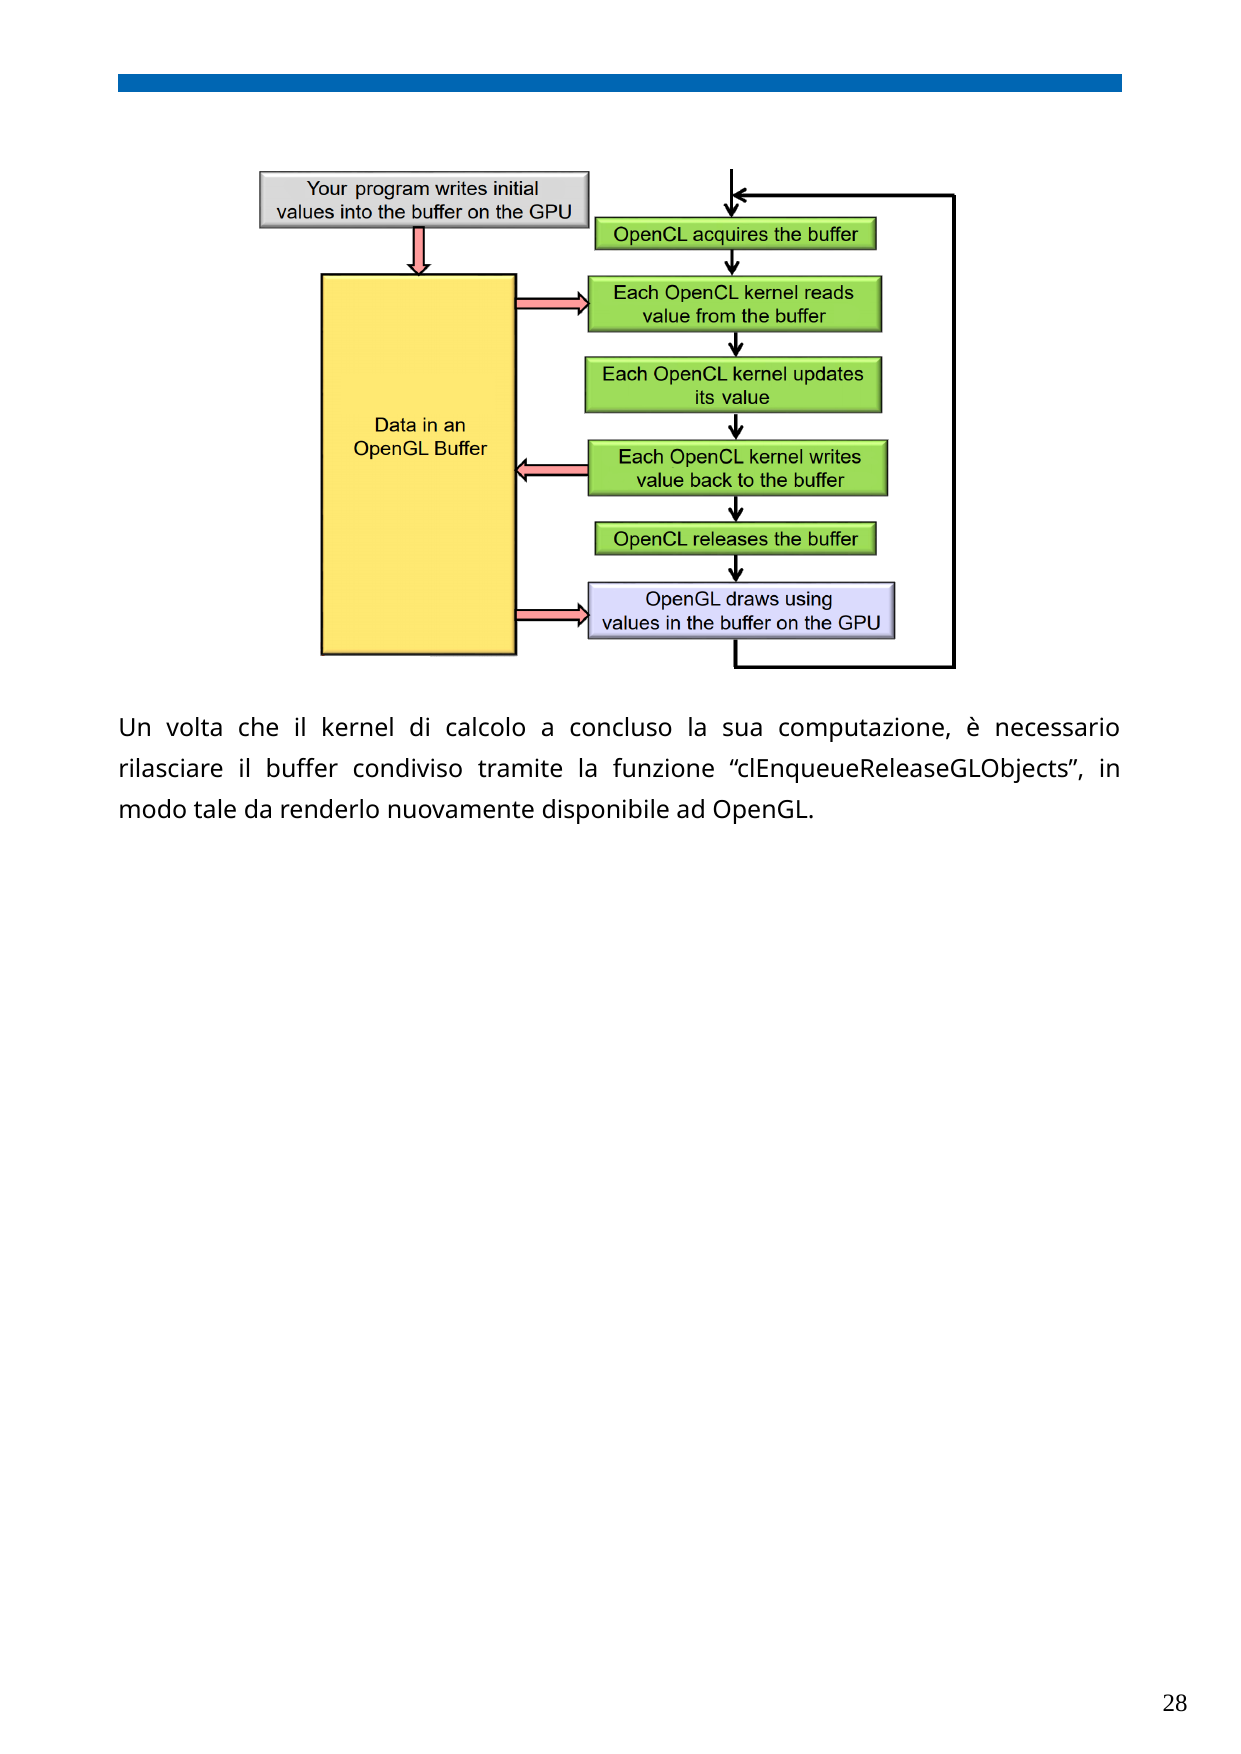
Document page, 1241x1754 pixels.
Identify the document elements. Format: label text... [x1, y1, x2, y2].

picture [218, 160, 1022, 686]
text Un volta che il kernel di calcolo a concluso la sua computazione, è necessario rilasciare il buffer condiviso tramite la funzione “clEnqueueReleaseGLObjects”, in modo tale da renderlo nuovamente disponibile ad OpenGL. [118, 143, 1122, 825]
